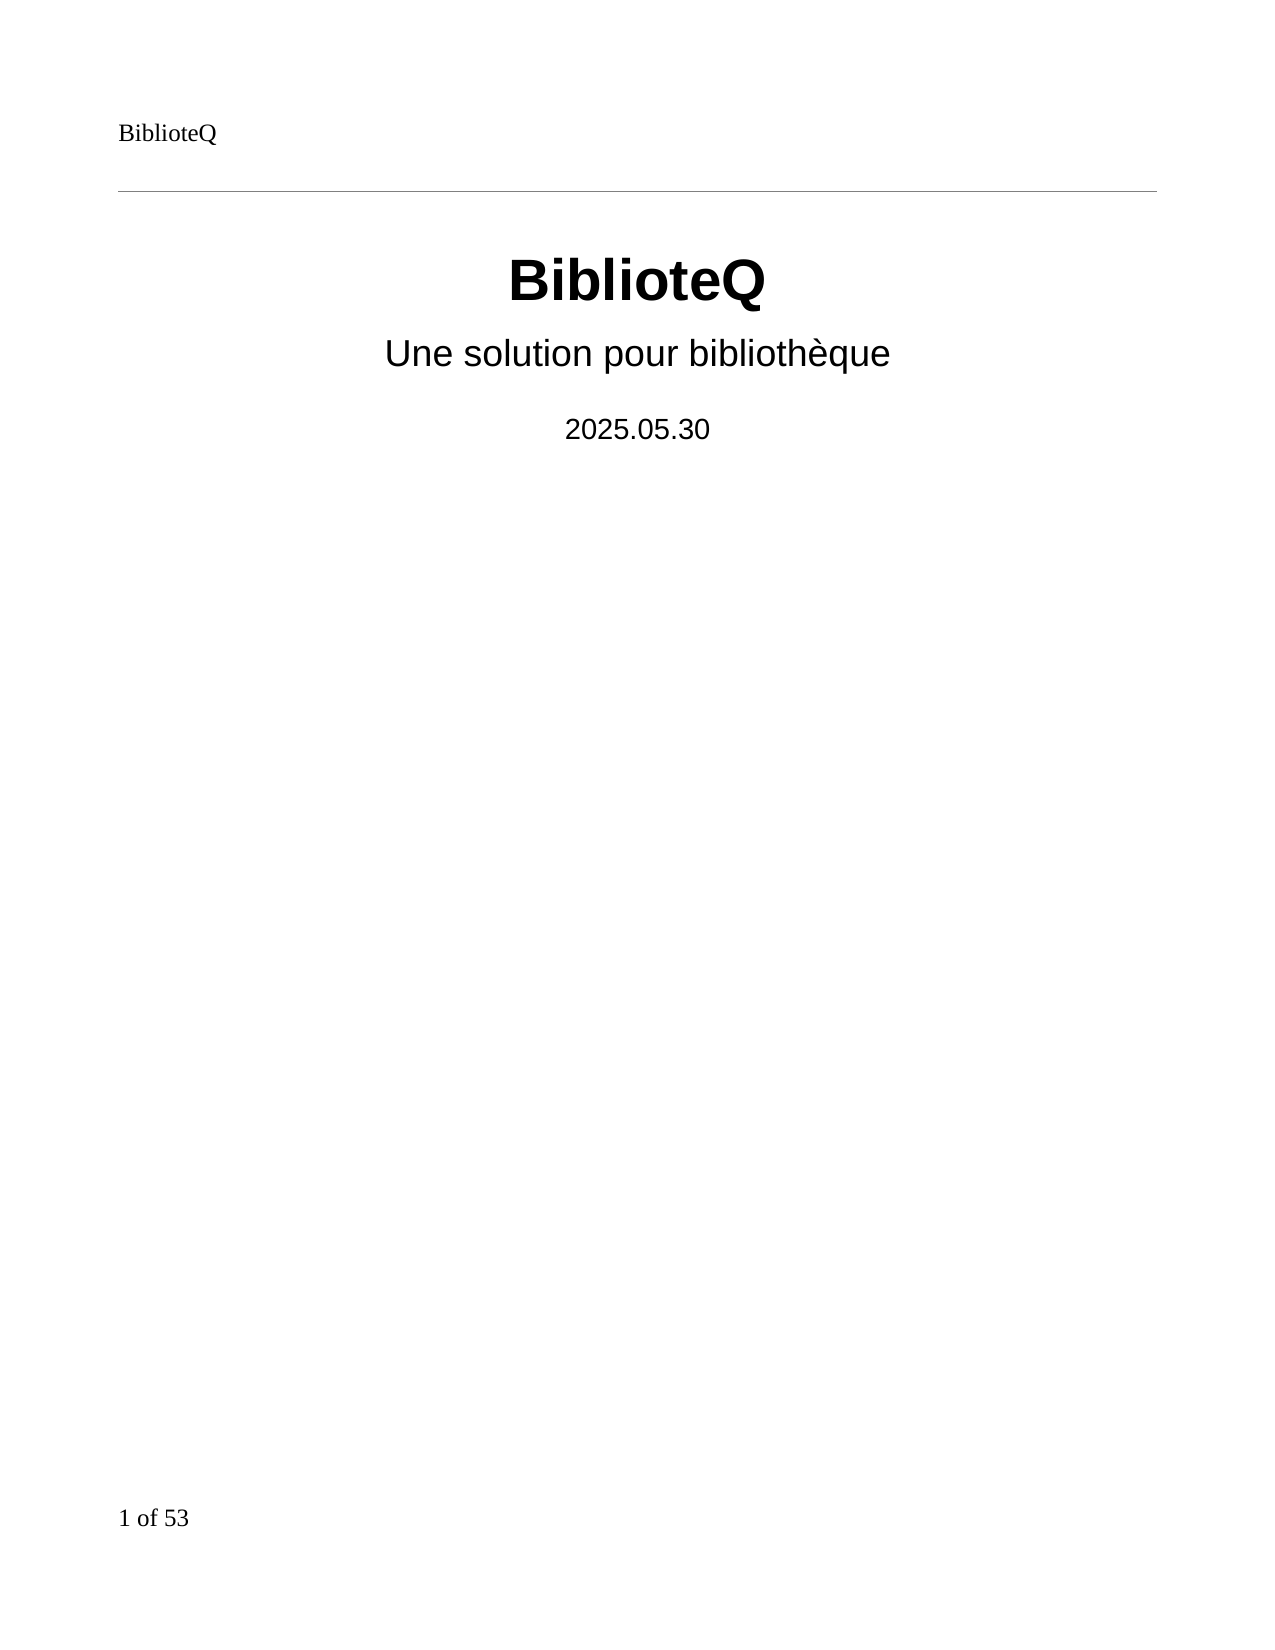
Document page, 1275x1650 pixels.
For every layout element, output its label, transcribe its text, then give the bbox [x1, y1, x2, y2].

subtitle 2025.05.30 [118, 412, 1157, 446]
title BiblioteQ [118, 246, 1157, 313]
subtitle Une solution pour bibliothèque [118, 331, 1157, 374]
